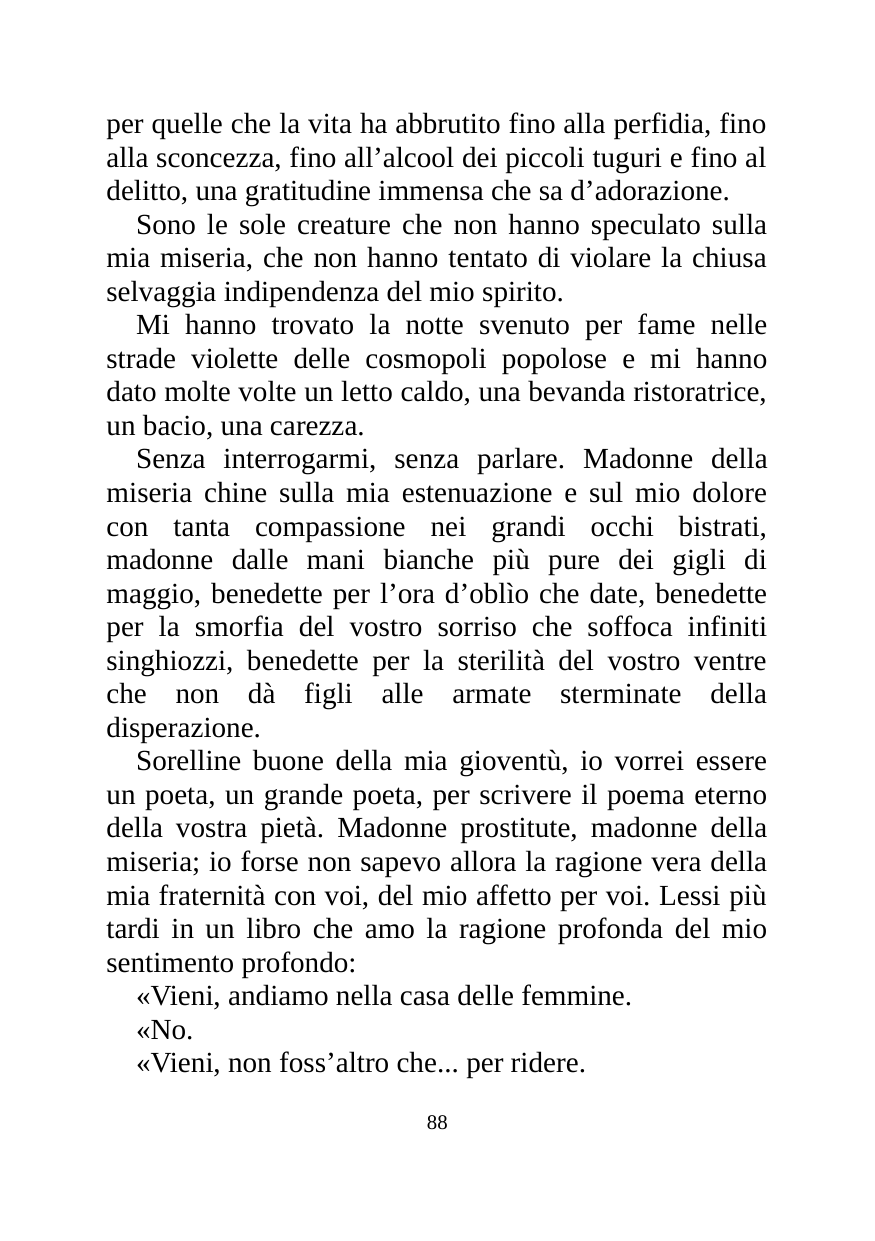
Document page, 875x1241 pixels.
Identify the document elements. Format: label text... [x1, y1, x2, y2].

text «Vieni, andiamo nella casa delle femmine. [106, 978, 768, 1012]
text Senza interrogarmi, senza parlare. Madonne della miseria chine sulla mia estenuazione e sul mio dolore con tanta compassione nei grandi occhi bistrati, madonne dalle mani bianche più pure dei gigli di maggio, benedette per l’ora d’oblìo che date, benedette per la smorfia del vostro sorriso che soffoca infiniti singhiozzi, benedette per la sterilità del vostro ventre che non dà figli alle armate sterminate della disperazione. [106, 442, 768, 743]
text Mi hanno trovato la notte svenuto per fame nelle strade violette delle cosmopoli popolose e mi hanno dato molte volte un letto caldo, una bevanda ristoratrice, un bacio, una carezza. [106, 307, 768, 442]
text per quelle che la vita ha abbrutito fino alla perfidia, fino alla sconcezza, fino all’alcool dei piccoli tuguri e fino al delitto, una gratitudine immensa che sa d’adorazione. [106, 106, 768, 207]
text Sorelline buone della mia gioventù, io vorrei essere un poeta, un grande poeta, per scrivere il poema eterno della vostra pietà. Madonne prostitute, madonne della miseria; io forse non sapevo allora la ragione vera della mia fraternità con voi, del mio affetto per voi. Lessi più tardi in un libro che amo la ragione profonda del mio sentimento profondo: [106, 743, 768, 978]
text «No. [106, 1012, 768, 1045]
text «Vieni, non foss’altro che... per ridere. [106, 1045, 768, 1079]
text Sono le sole creature che non hanno speculato sulla mia miseria, che non hanno tentato di violare la chiusa selvaggia indipendenza del mio spirito. [106, 207, 768, 307]
